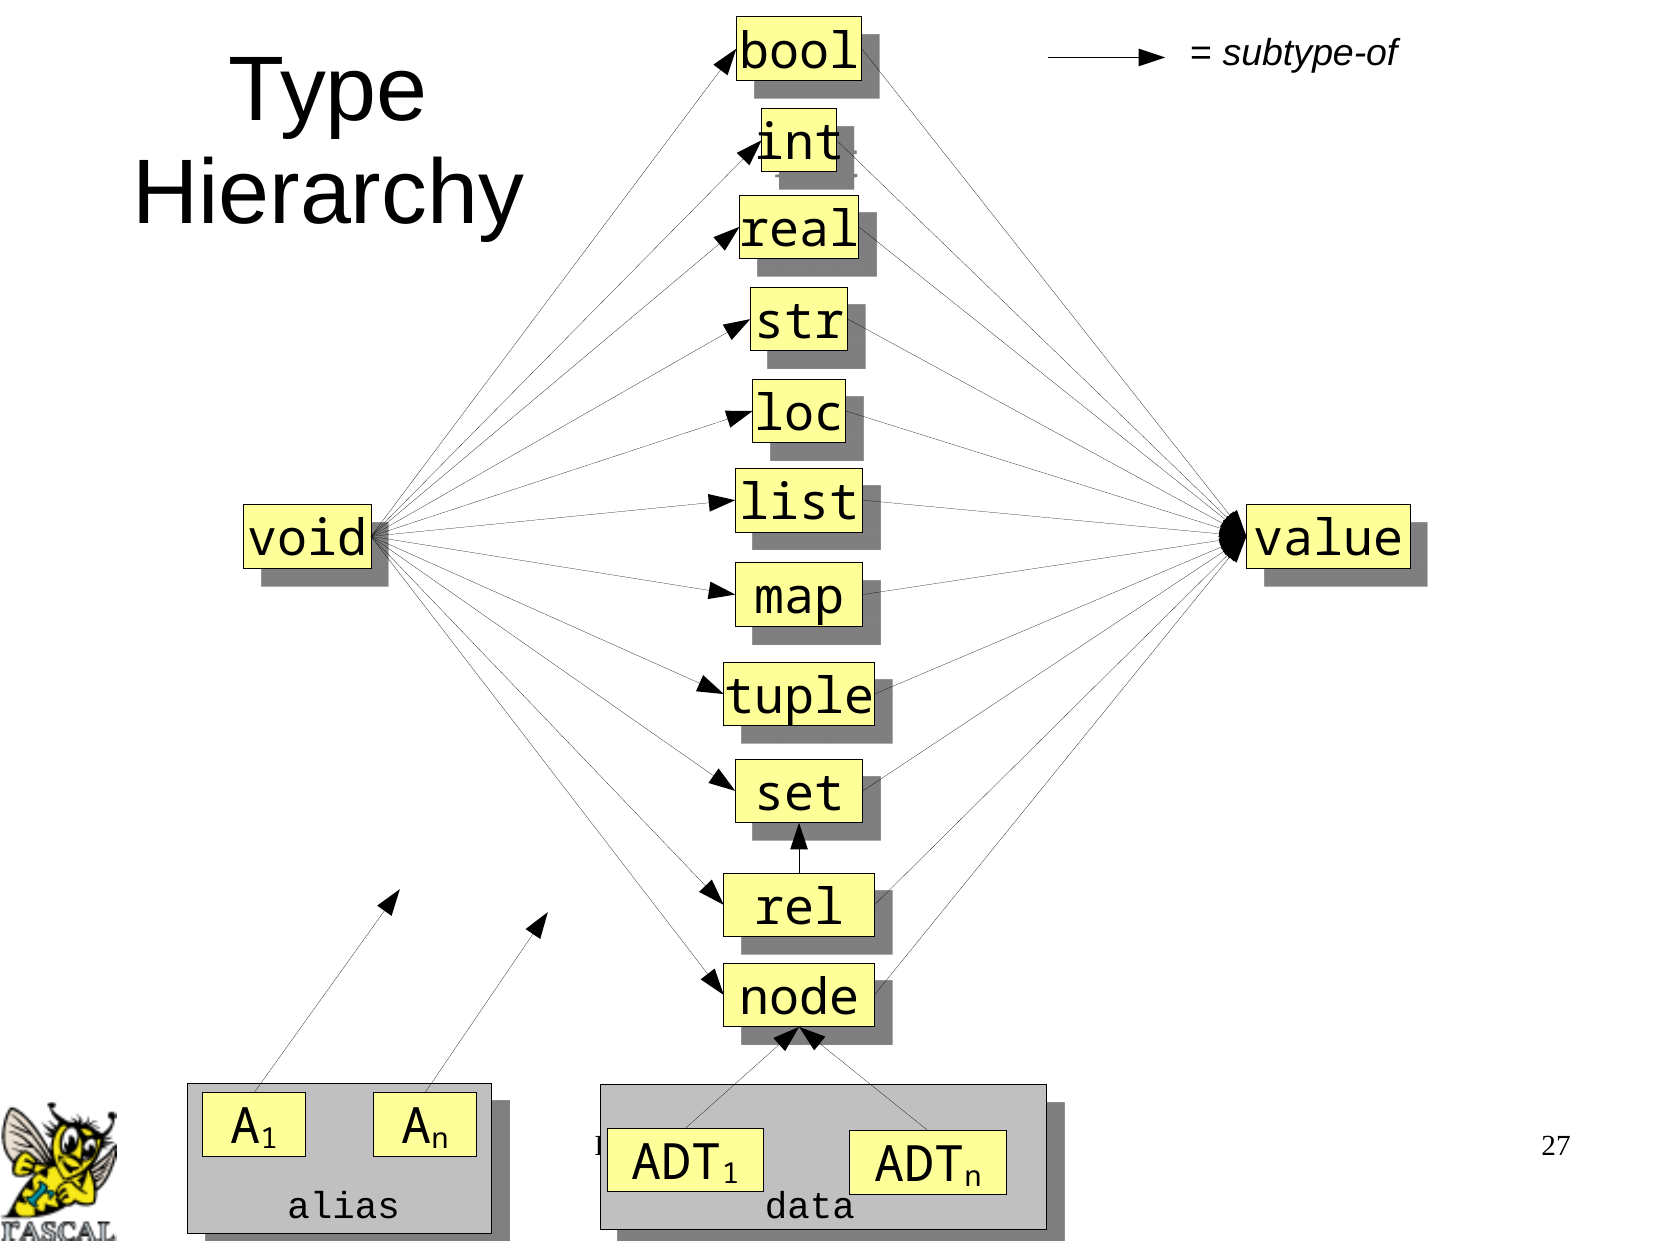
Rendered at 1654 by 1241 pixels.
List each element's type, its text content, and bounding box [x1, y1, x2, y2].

text_box bool [736, 16, 862, 81]
text_box alias [272, 1180, 415, 1238]
text_box data [750, 1180, 876, 1238]
text_box [687, 1084, 925, 1180]
text_box ADT1 [607, 1128, 764, 1192]
text_box [187, 1083, 492, 1234]
text_box int [761, 136, 768, 156]
text_box int [829, 136, 837, 156]
text_box str [750, 287, 848, 351]
text_box set [735, 759, 863, 823]
text_box rel [723, 873, 875, 937]
text_box An [373, 1092, 477, 1157]
text_box Type Hierarchy [37, 37, 620, 243]
text_box = subtype-of [1175, 24, 1413, 82]
text_box map [735, 562, 863, 627]
text_box node [723, 963, 875, 1027]
text_box ADTn [849, 1130, 1007, 1195]
text_box int [761, 108, 837, 172]
text_box void [243, 504, 372, 569]
text_box value [1246, 504, 1411, 569]
text_box loc [752, 379, 846, 443]
text_box A1 [202, 1092, 306, 1157]
text_box [872, 1084, 1047, 1230]
text_box list [735, 468, 863, 533]
text_box tuple [723, 662, 875, 726]
text_box ADTn [884, 1152, 894, 1166]
text_box [600, 1084, 750, 1230]
picture [0, 1102, 117, 1241]
text_box real [739, 195, 859, 259]
